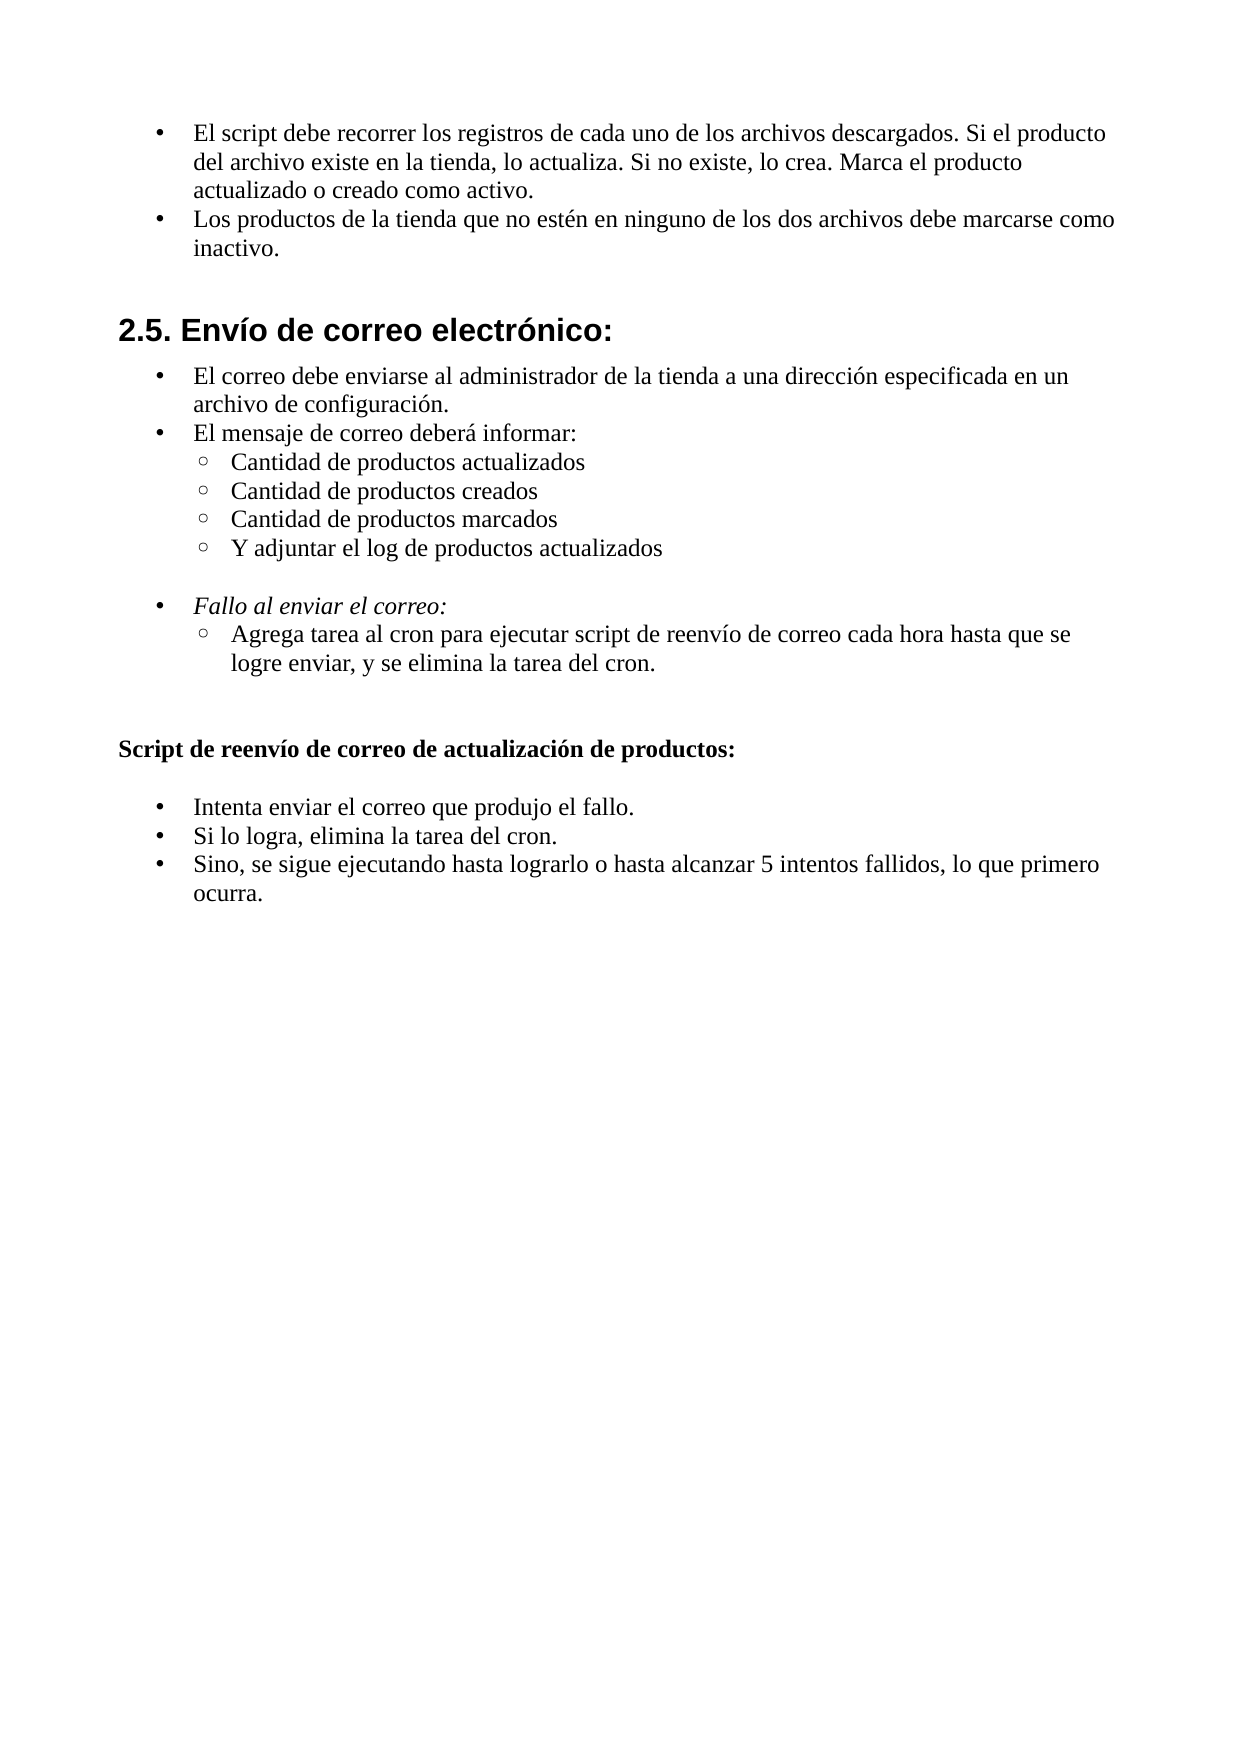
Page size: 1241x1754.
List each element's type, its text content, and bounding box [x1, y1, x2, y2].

list Y adjuntar el log de productos actualizados [193, 533, 1122, 562]
list Fallo al enviar el correo: [156, 591, 1122, 619]
list El mensaje de correo deberá informar: [156, 418, 1122, 447]
list Cantidad de productos actualizados [193, 447, 1122, 476]
list Los productos de la tienda que no estén en ninguno de los dos archivos debe marcarse como inactivo. [156, 204, 1122, 262]
subtitle 2.5. Envío de correo electrónico: [118, 311, 1122, 348]
list Cantidad de productos marcados [193, 504, 1122, 533]
list Sino, se sigue ejecutando hasta lograrlo o hasta alcanzar 5 intentos fallidos, lo que primero ocurra. [156, 849, 1122, 907]
list Cantidad de productos creados [193, 476, 1122, 504]
list Si lo logra, elimina la tarea del cron. [156, 821, 1122, 849]
text Script de reenvío de correo de actualización de productos: [118, 734, 1122, 763]
list Intenta enviar el correo que produjo el fallo. [156, 792, 1122, 821]
list El script debe recorrer los registros de cada uno de los archivos descargados. Si el producto del archivo existe en la tienda, lo actualiza. Si no existe, lo crea. Marca el producto actualizado o creado como activo. [156, 118, 1122, 204]
list El correo debe enviarse al administrador de la tienda a una dirección especificada en un archivo de configuración. [156, 361, 1122, 418]
list Agrega tarea al cron para ejecutar script de reenvío de correo cada hora hasta que se logre enviar, y se elimina la tarea del cron. [193, 619, 1122, 677]
